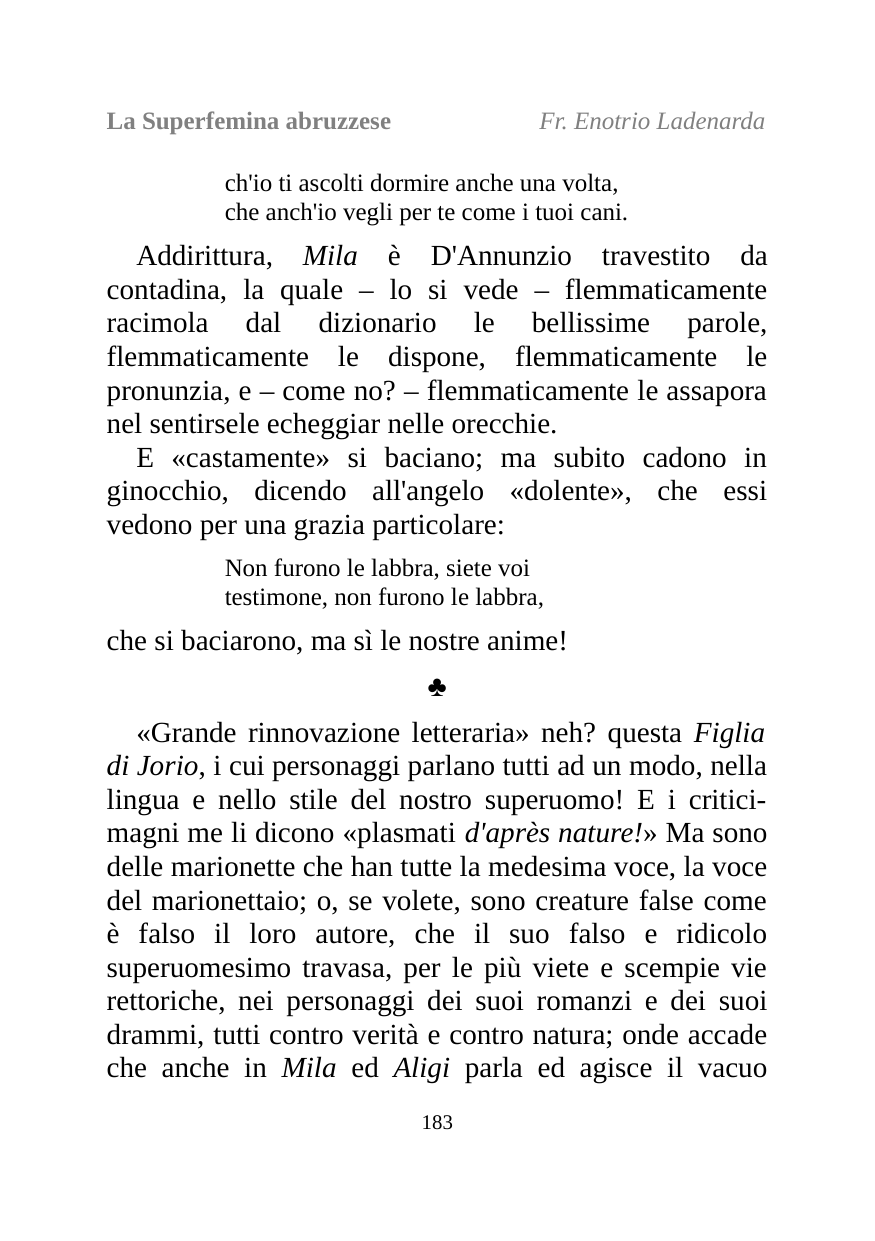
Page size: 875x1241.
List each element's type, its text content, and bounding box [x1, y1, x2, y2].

text E «castamente» si baciano; ma subito cadono in ginocchio, dicendo all'angelo «dolente», che essi vedono per una grazia particolare: [106, 440, 768, 540]
text Non furono le labbra, siete voi testimone, non furono le labbra, [224, 553, 768, 610]
text Addirittura, Mila è D'Annunzio travestito da contadina, la quale – lo si vede – flemmaticamente racimola dal dizionario le bellissime parole, flemmaticamente le dispone, flemmaticamente le pronunzia, e – come no? – flemmaticamente le assapora nel sentirsele echeggiar nelle orecchie. [106, 238, 768, 440]
text ch'io ti ascolti dormire anche una volta, che anch'io vegli per te come i tuoi cani. [224, 168, 768, 226]
text ♣ [106, 669, 768, 702]
text «Grande rinnovazione letteraria» neh? questa Figlia di Jorio, i cui personaggi parlano tutti ad un modo, nella lingua e nello stile del nostro superuomo! E i critici-magni me li dicono «plasmati d'après nature!» Ma sono delle marionette che han tutte la medesima voce, la voce del marionettaio; o, se volete, sono creature false come è falso il loro autore, che il suo falso e ridicolo superuomesimo travasa, per le più viete e scempie vie rettoriche, nei personaggi dei suoi romanzi e dei suoi drammi, tutti contro verità e contro natura; onde accade che anche in Mila ed Aligi parla ed agisce il vacuo [106, 715, 768, 1084]
text che si baciarono, ma sì le nostre anime! [106, 623, 768, 656]
